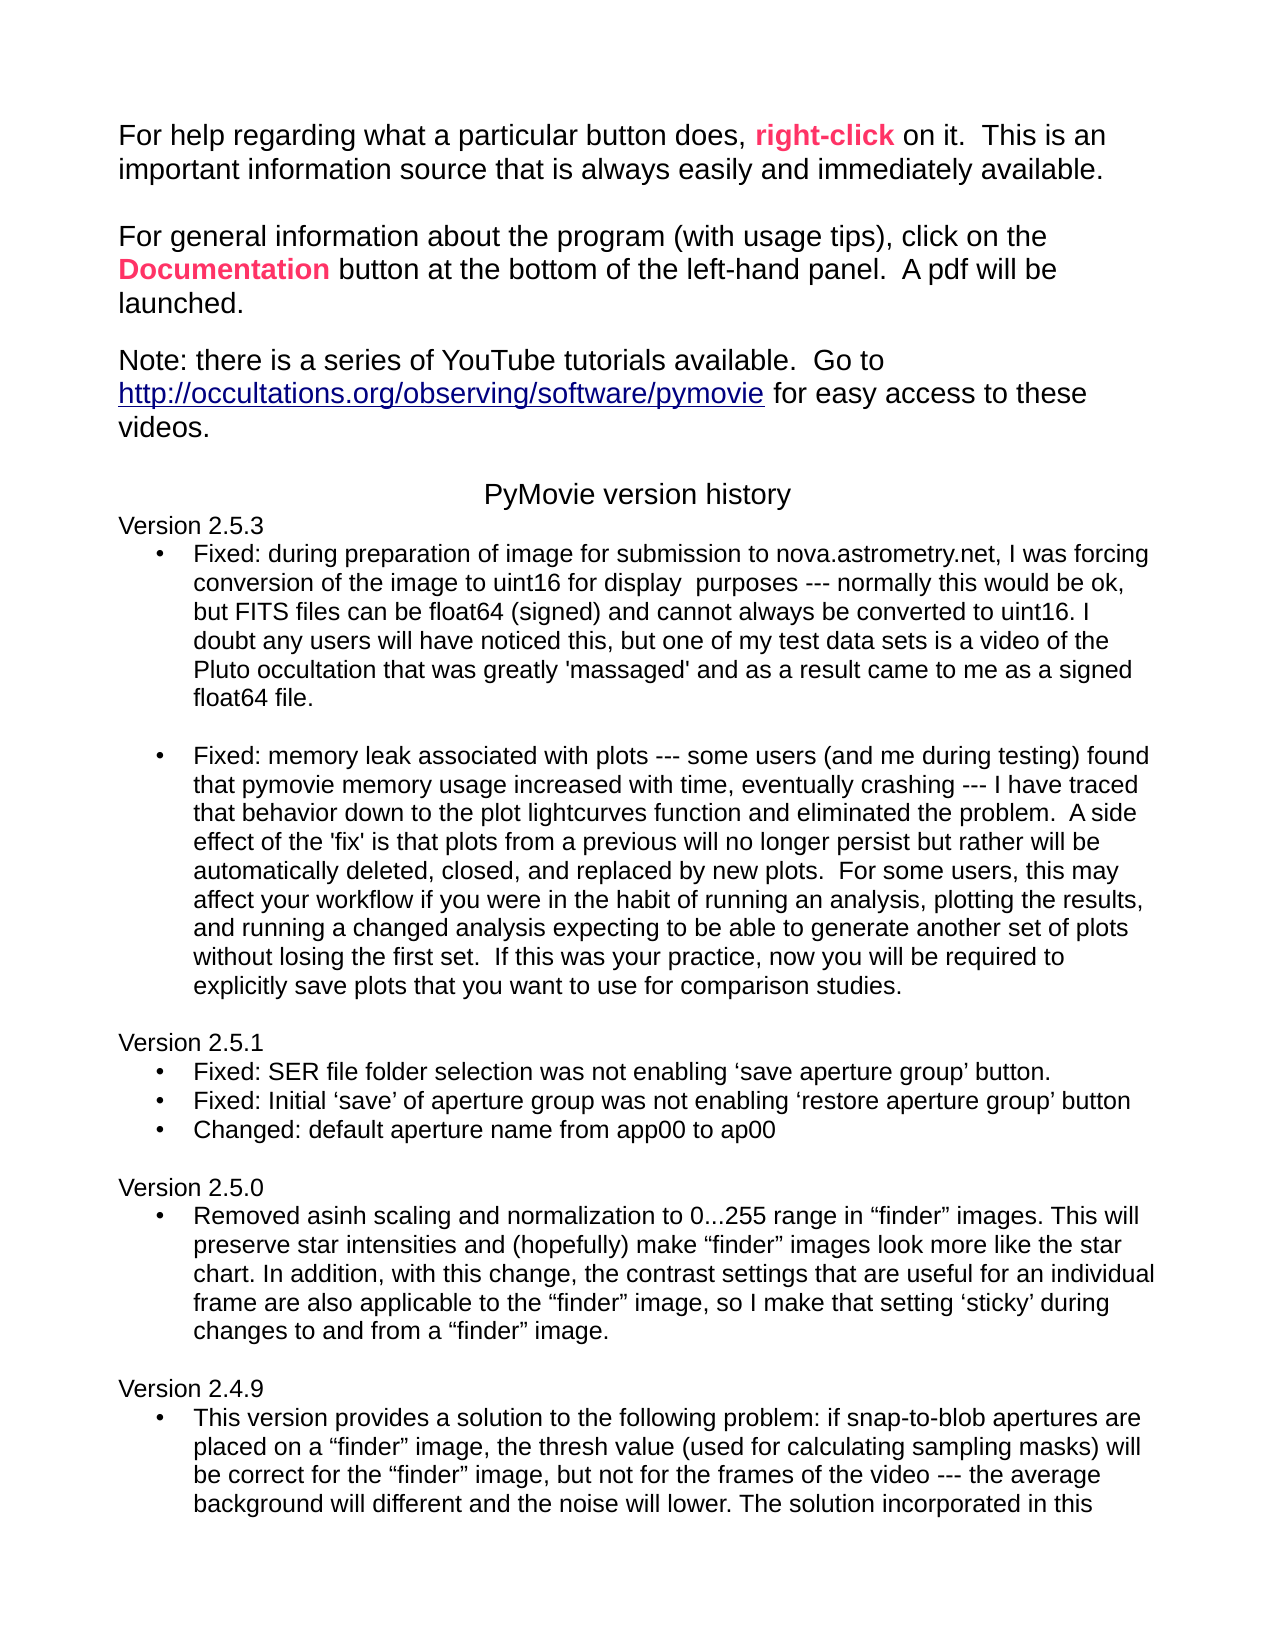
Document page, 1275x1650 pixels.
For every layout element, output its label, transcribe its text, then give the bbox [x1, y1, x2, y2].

text Version 2.5.0 [118, 1172, 1157, 1201]
list Changed: default aperture name from app00 to ap00 [156, 1115, 1157, 1172]
text Version 2.5.3 [118, 511, 1157, 539]
text For general information about the program (with usage tips), click on the Documentation button at the bottom of the left-hand panel. A pdf will be launched. [118, 219, 1157, 319]
list Fixed: during preparation of image for submission to nova.astrometry.net, I was forcing conversion of the image to uint16 for display purposes --- normally this would be ok, but FITS files can be float64 (signed) and cannot always be converted to uint16. I doubt any users will have noticed this, but one of my test data sets is a video of the Pluto occultation that was greatly 'massaged' and as a result came to me as a signed float64 file. [156, 539, 1157, 741]
list Fixed: SER file folder selection was not enabling ‘save aperture group’ button. [156, 1057, 1157, 1086]
list This version provides a solution to the following problem: if snap-to-blob apertures are placed on a “finder” image, the thresh value (used for calculating sampling masks) will be correct for the “finder” image, but not for the frames of the video --- the average background will different and the noise will lower. The solution incorporated in this [156, 1403, 1157, 1518]
list Fixed: memory leak associated with plots --- some users (and me during testing) found that pymovie memory usage increased with time, eventually crashing --- I have traced that behavior down to the plot lightcurves function and eliminated the problem. A side effect of the 'fix' is that plots from a previous will no longer persist but rather will be automatically deleted, closed, and replaced by new plots. For some users, this may affect your workflow if you were in the habit of running an analysis, plotting the results, and running a changed analysis expecting to be able to generate another set of plots without losing the first set. If this was your practice, now you will be required to explicitly save plots that you want to use for comparison studies. [156, 741, 1157, 1028]
text Version 2.5.1 [118, 1028, 1157, 1057]
text Version 2.4.9 [118, 1374, 1157, 1403]
text Note: there is a series of YouTube tutorials available. Go to http://occultations.org/observing/software/pymovie for easy access to these videos. [118, 343, 1157, 444]
list Fixed: Initial ‘save’ of aperture group was not enabling ‘restore aperture group’ button [156, 1086, 1157, 1115]
list Removed asinh scaling and normalization to 0...255 range in “finder” images. This will preserve star intensities and (hopefully) make “finder” images look more like the star chart. In addition, with this change, the contrast settings that are useful for an individual frame are also applicable to the “finder” image, so I make that setting ‘sticky’ during changes to and from a “finder” image. [156, 1201, 1157, 1374]
text PyMovie version history [118, 477, 1157, 511]
text For help regarding what a particular button does, right-click on it. This is an important information source that is always easily and immediately available. [118, 118, 1157, 185]
